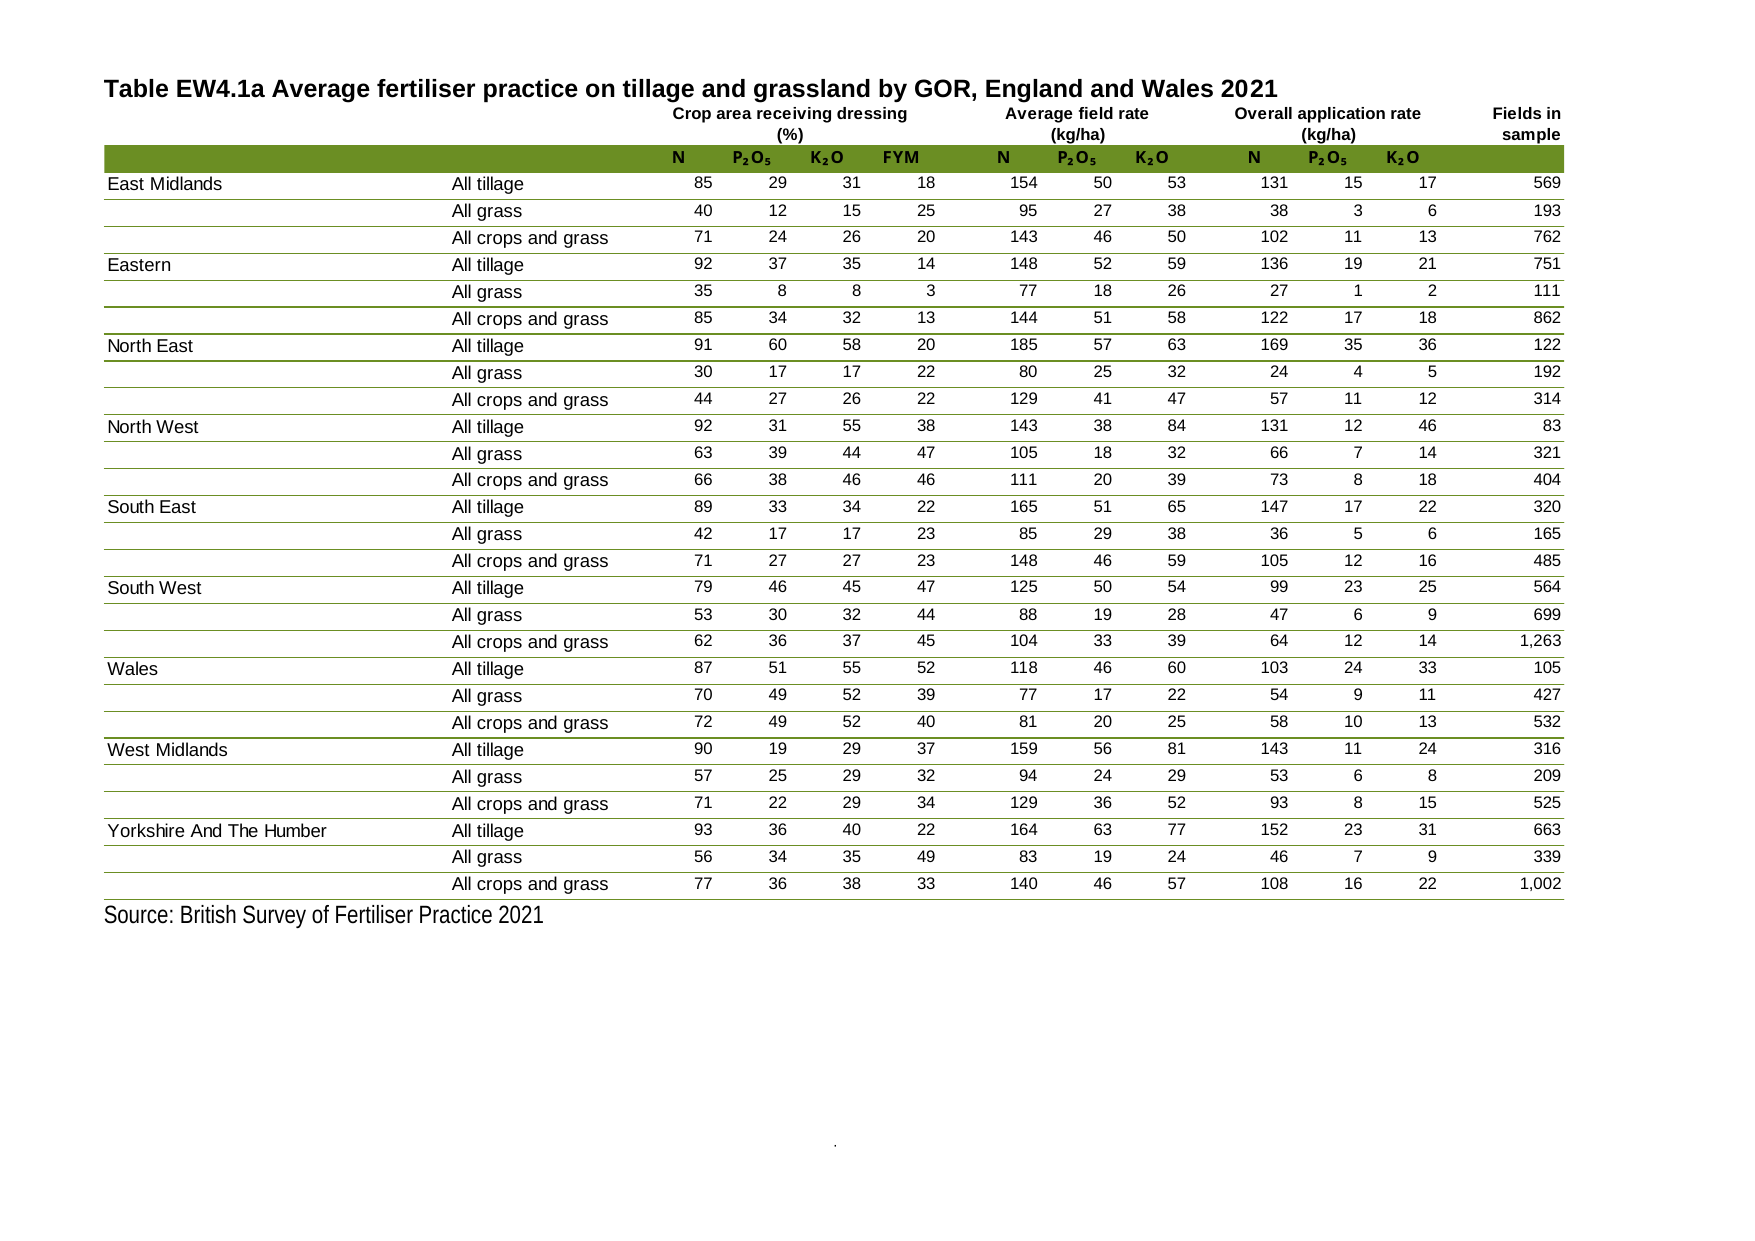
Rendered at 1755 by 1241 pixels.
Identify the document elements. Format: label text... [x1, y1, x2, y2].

text Source: British Survey of Fertiliser Practice 2021 [103, 900, 1565, 929]
subtitle Table EW4.1a Average fertiliser practice on tillage and grassland by GOR, England and Wales 2021 [103, 73, 1565, 102]
